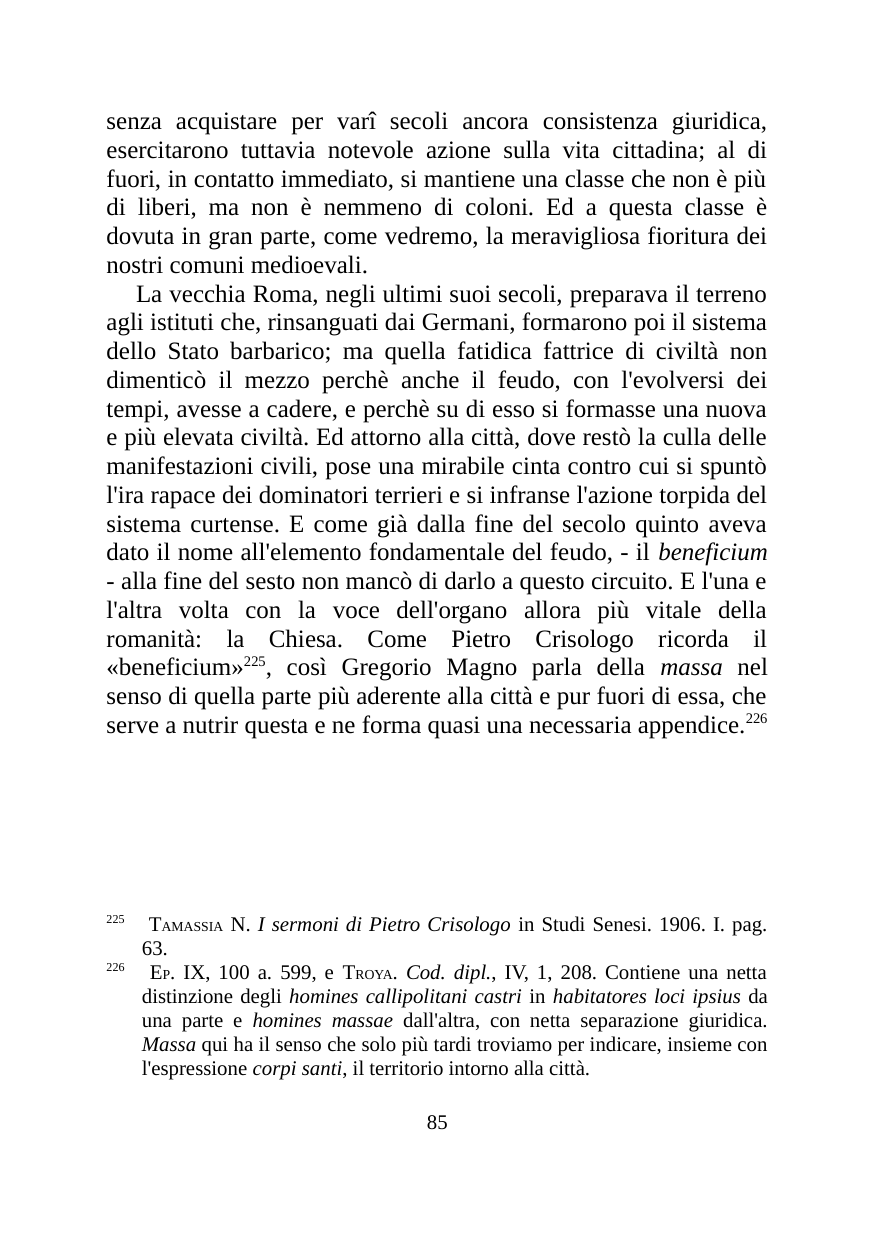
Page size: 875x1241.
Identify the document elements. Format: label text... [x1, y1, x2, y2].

text Ep. IX, 100 a. 599, e Troya. Cod. dipl., IV, 1, 208. Contiene una netta distinzione degli homines callipolitani castri in habitatores loci ipsius da una parte e homines massae dall'altra, con netta separazione giuridica. Massa qui ha il senso che solo più tardi troviamo per indicare, insieme con l'espressione corpi santi, il territorio intorno alla città. [106, 960, 768, 1080]
text La vecchia Roma, negli ultimi suoi secoli, preparava il terreno agli istituti che, rinsanguati dai Germani, formarono poi il sistema dello Stato barbarico; ma quella fatidica fattrice di civiltà non dimenticò il mezzo perchè anche il feudo, con l'evolversi dei tempi, avesse a cadere, e perchè su di esso si formasse una nuova e più elevata civiltà. Ed attorno alla città, dove restò la culla delle manifestazioni civili, pose una mirabile cinta contro cui si spuntò l'ira rapace dei dominatori terrieri e si infranse l'azione torpida del sistema curtense. E come già dalla fine del secolo quinto aveva dato il nome all'elemento fondamentale del feudo, - il beneficium - alla fine del sesto non mancò di darlo a questo circuito. E l'una e l'altra volta con la voce dell'organo allora più vitale della romanità: la Chiesa. Come Pietro Crisologo ricorda il «beneficium», così Gregorio Magno parla della massa nel senso di quella parte più aderente alla città e pur fuori di essa, che serve a nutrir questa e ne forma quasi una necessaria appendice. [106, 279, 768, 739]
text Tamassia N. I sermoni di Pietro Crisologo in Studi Senesi. 1906. I. pag. 63. [106, 912, 768, 960]
text senza acquistare per varî secoli ancora consistenza giuridica, esercitarono tuttavia notevole azione sulla vita cittadina; al di fuori, in contatto immediato, si mantiene una classe che non è più di liberi, ma non è nemmeno di coloni. Ed a questa classe è dovuta in gran parte, come vedremo, la meravigliosa fioritura dei nostri comuni medioevali. [106, 106, 768, 279]
